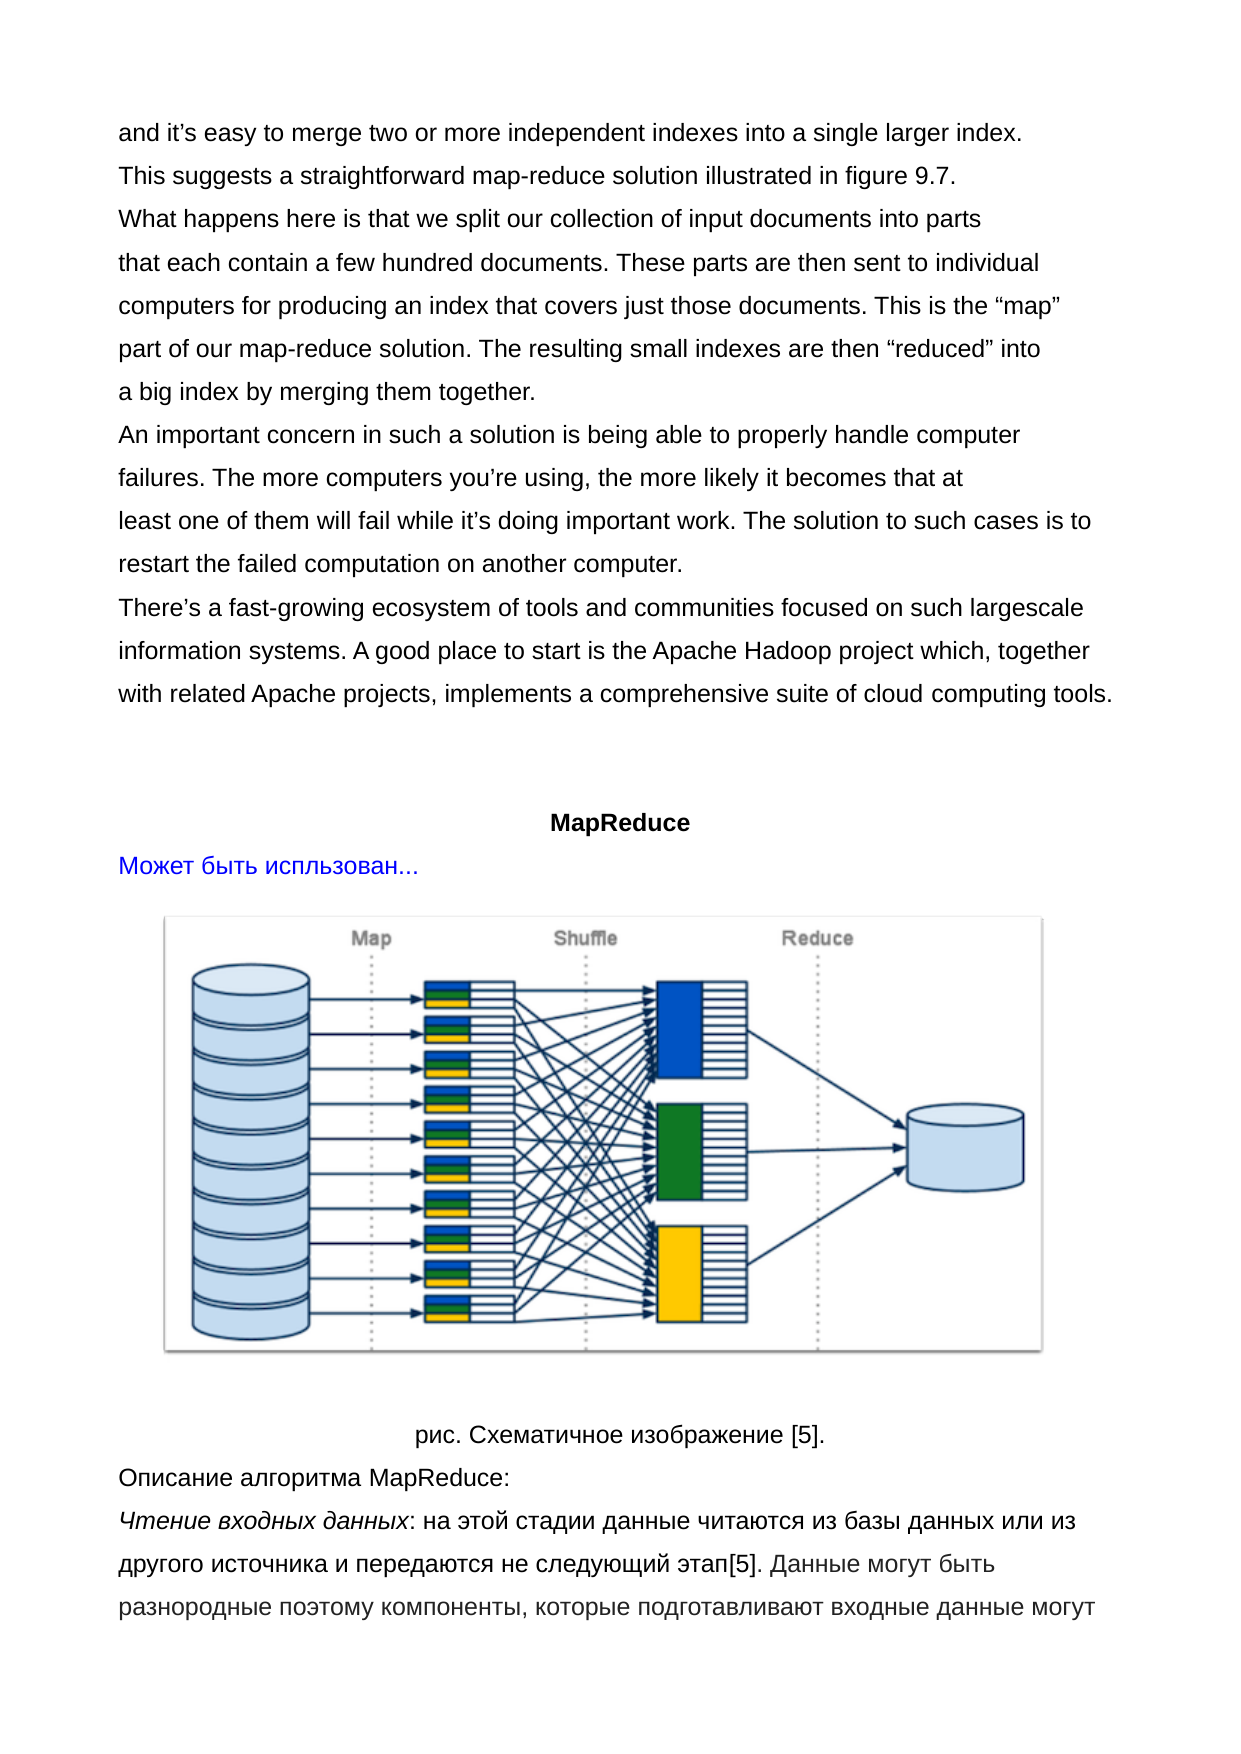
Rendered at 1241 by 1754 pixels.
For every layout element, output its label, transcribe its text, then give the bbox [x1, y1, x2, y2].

text part of our map-reduce solution. The resulting small indexes are then “reduced” into [118, 334, 1122, 362]
text What happens here is that we split our collection of input documents into parts [118, 204, 1122, 233]
text Может быть испльзован... [118, 851, 1122, 880]
picture [153, 907, 1053, 1363]
text There’s a fast-growing ecosystem of tools and communities focused on such largescale information systems. A good place to start is the Apache Hadoop project which, together with related Apache projects, implements a comprehensive suite of cloud computing tools. [118, 592, 1122, 707]
text a big index by merging them together. [118, 377, 1122, 406]
text An important concern in such a solution is being able to properly handle computer [118, 420, 1122, 449]
text least one of them will fail while it’s doing important work. The solution to such cases is to restart the failed computation on another computer. [118, 506, 1122, 578]
text failures. The more computers you’re using, the more likely it becomes that at [118, 463, 1122, 492]
text Чтение входных данных: на этой стадии данные читаются из базы данных или из другого источника и передаются не следующий этап[5]. Данные могут быть разнородные поэтому компоненты, которые подготавливают входные данные могут [118, 1506, 1122, 1621]
text and it’s easy to merge two or more independent indexes into a single larger index. [118, 118, 1122, 147]
text computers for producing an index that covers just those documents. This is the “map” [118, 291, 1122, 319]
text рис. Схематичное изображение [5]. [118, 1420, 1122, 1449]
text MapReduce [118, 808, 1122, 837]
text that each contain a few hundred documents. These parts are then sent to individual [118, 247, 1122, 276]
text Описание алгоритма MapReduce: [118, 1463, 1122, 1492]
text This suggests a straightforward map-reduce solution illustrated in figure 9.7. [118, 161, 1122, 190]
